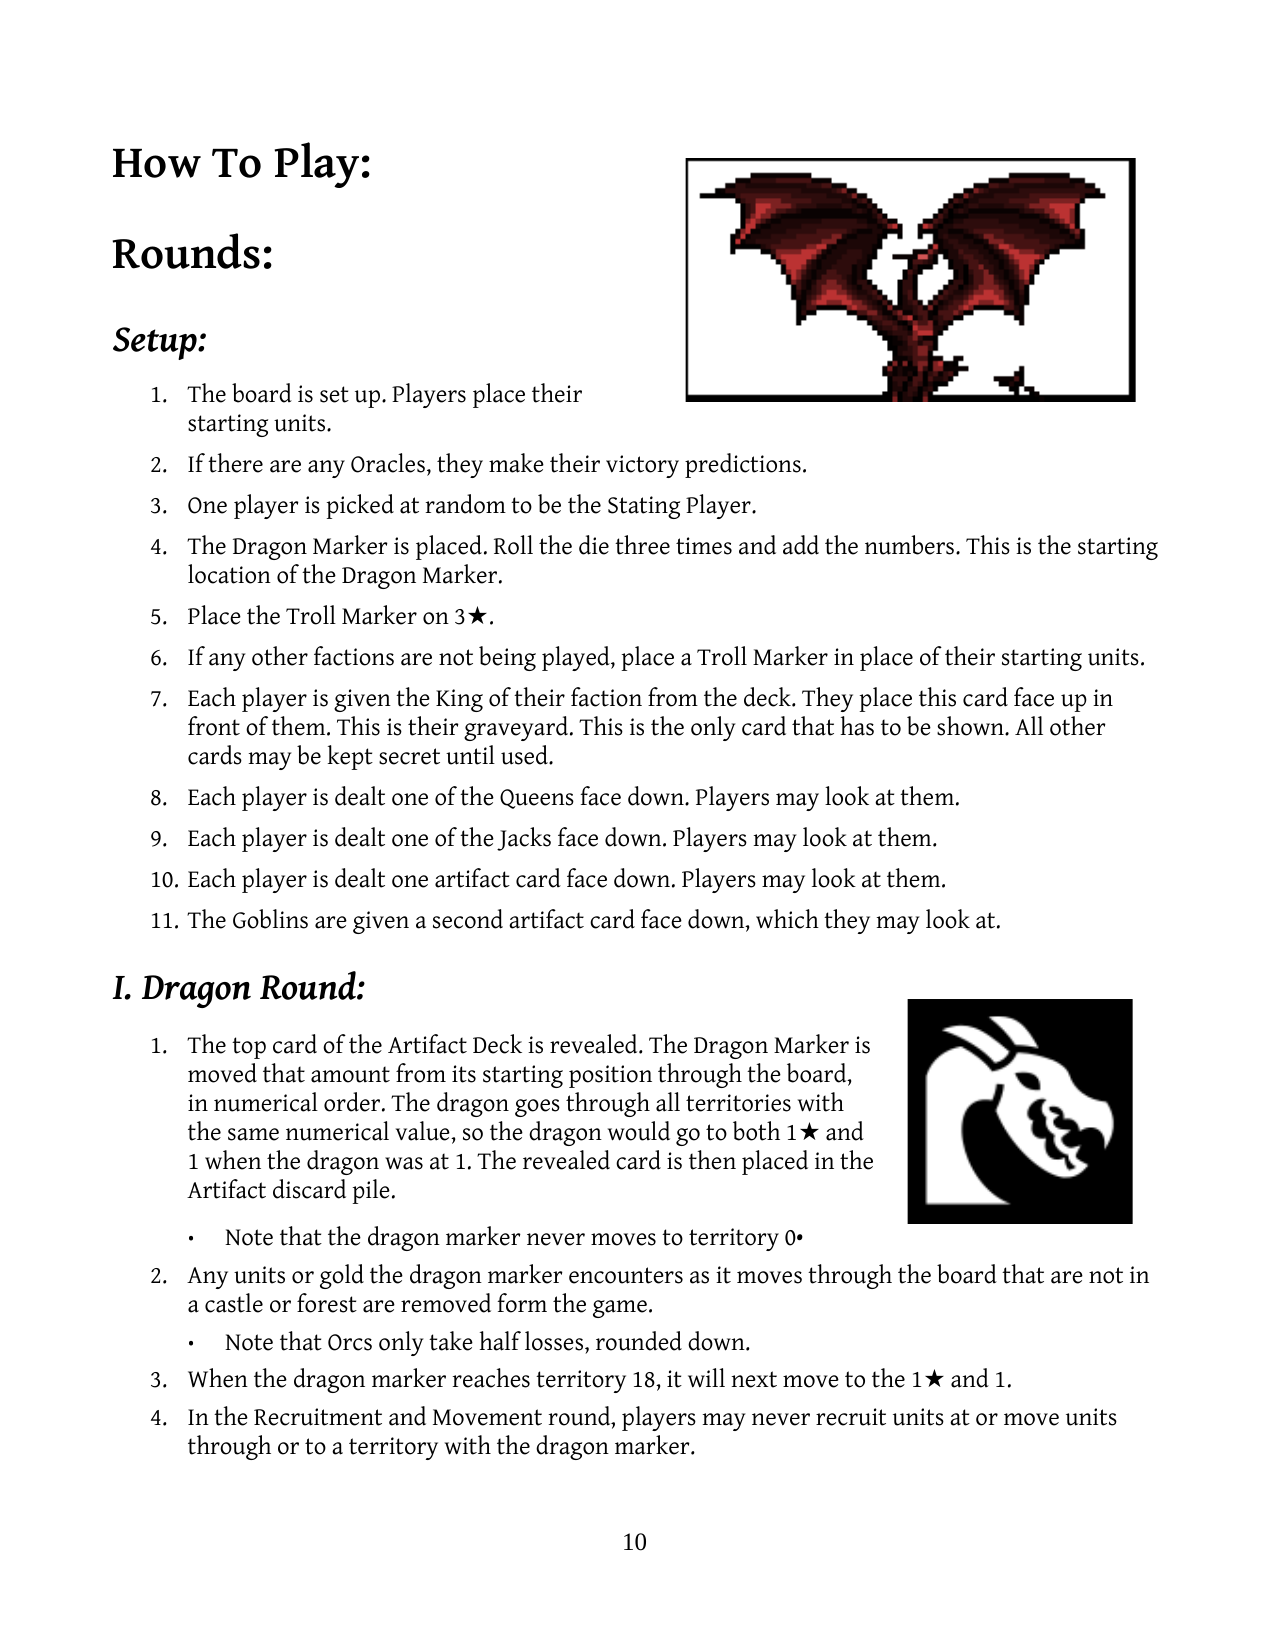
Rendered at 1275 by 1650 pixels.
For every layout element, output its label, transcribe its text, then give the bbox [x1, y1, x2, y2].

list Each player is given the King of their faction from the deck. They place this card face up in front of them. This is their graveyard. This is the only card that has to be shown. All other cards may be kept secret until used. [150, 685, 1162, 772]
list The Dragon Marker is placed. Roll the die three times and add the numbers. This is the starting location of the Dragon Marker. [150, 533, 1162, 591]
subtitle How To Play: [112, 137, 1162, 191]
subtitle Setup: [112, 318, 685, 362]
list One player is picked at random to be the Stating Player. [150, 492, 1162, 521]
list The board is set up. Players place their starting units. [150, 381, 1162, 438]
list Any units or gold the dragon marker encounters as it moves through the board that are not in a castle or forest are removed form the game. [150, 1261, 1162, 1319]
picture [907, 999, 1133, 1224]
list In the Recruitment and Movement round, players may never recruit units at or move units through or to a territory with the dragon marker. [150, 1404, 1162, 1462]
list Note that Orcs only take half losses, rounded down. [187, 1328, 1162, 1357]
list The Goblins are given a second artifact card face down, which they may look at. [150, 907, 1162, 936]
list Each player is dealt one of the Jacks face down. Players may look at them. [150, 825, 1162, 854]
list The top card of the Artifact Deck is revealed. The Dragon Marker is moved that amount from its starting position through the board, in numerical order. The dragon goes through all territories with the same numerical value, so the dragon would go to both 1★ and 1 when the dragon was at 1. The revealed card is then placed in the Artifact discard pile. [150, 1032, 907, 1205]
picture [685, 158, 1136, 402]
list Place the Troll Marker on 3★. [150, 603, 1162, 632]
subtitle [1136, 228, 1162, 281]
list If there are any Oracles, they make their victory predictions. [150, 451, 1162, 479]
list If any other factions are not being played, place a Troll Marker in place of their starting units. [150, 644, 1162, 673]
list Each player is dealt one of the Queens face down. Players may look at them. [150, 784, 1162, 813]
list When the dragon marker reaches territory 18, it will next move to the 1★ and 1. [150, 1366, 1162, 1395]
list Note that the dragon marker never moves to territory 0• [187, 1223, 1162, 1252]
subtitle Rounds: [112, 228, 685, 281]
subtitle I. Dragon Round: [112, 967, 1162, 1010]
subtitle [1136, 318, 1162, 362]
list Each player is dealt one artifact card face down. Players may look at them. [150, 866, 1162, 895]
